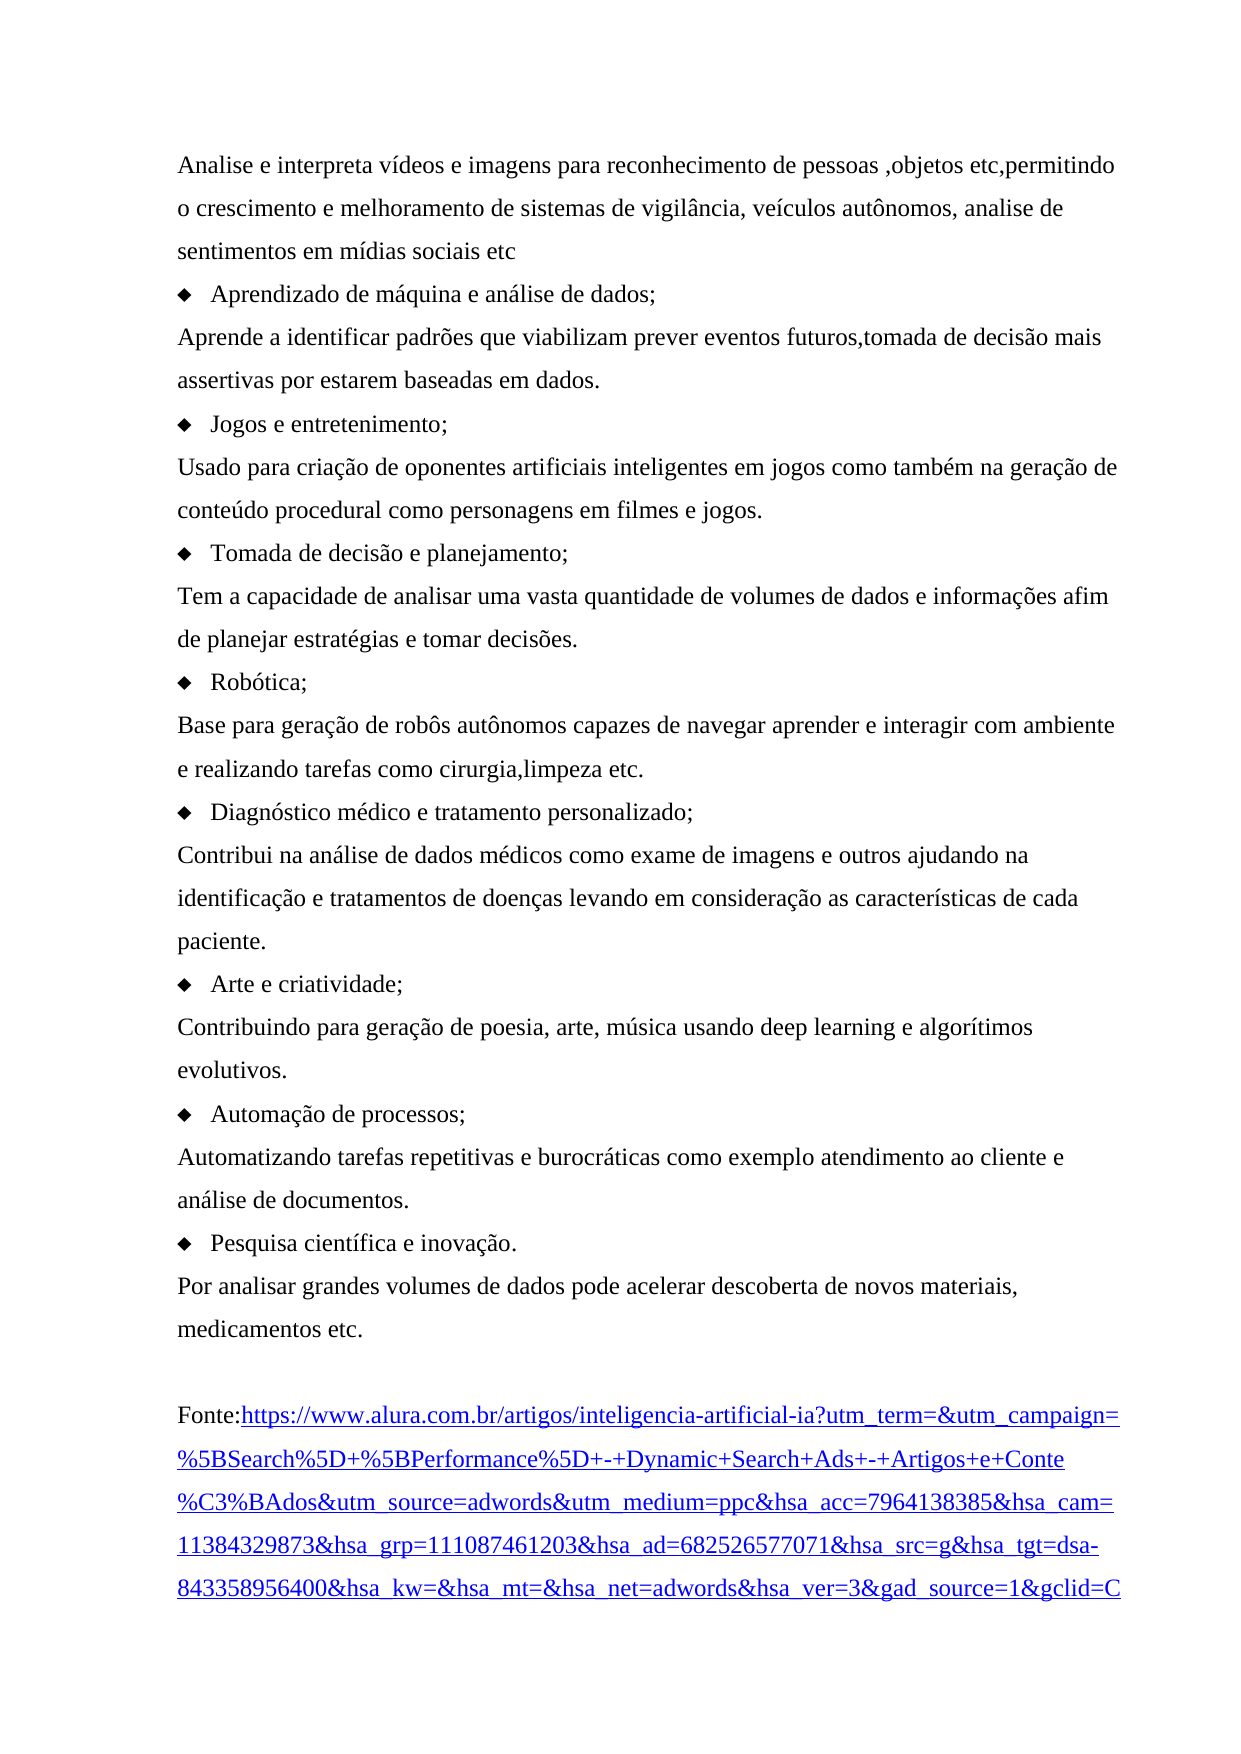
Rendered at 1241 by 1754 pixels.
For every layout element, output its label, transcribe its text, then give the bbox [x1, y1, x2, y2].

list Automatizando tarefas repetitivas e burocráticas como exemplo atendimento ao cliente e análise de documentos. [177, 1142, 1123, 1214]
list Automação de processos; [177, 1099, 1123, 1127]
list Aprendizado de máquina e análise de dados; [177, 279, 1123, 308]
list Tomada de decisão e planejamento; [177, 538, 1123, 567]
list Aprende a identificar padrões que viabilizam prever eventos futuros,tomada de decisão mais assertivas por estarem baseadas em dados. [177, 322, 1123, 394]
list Pesquisa científica e inovação. [177, 1228, 1123, 1257]
list Tem a capacidade de analisar uma vasta quantidade de volumes de dados e informações afim de planejar estratégias e tomar decisões. [177, 581, 1123, 653]
list Jogos e entretenimento; [177, 409, 1123, 437]
list Robótica; [177, 667, 1123, 696]
list Contribuindo para geração de poesia, arte, música usando deep learning e algorítimos evolutivos. [177, 1012, 1123, 1084]
list Diagnóstico médico e tratamento personalizado; [177, 797, 1123, 826]
list Usado para criação de oponentes artificiais inteligentes em jogos como também na geração de conteúdo procedural como personagens em filmes e jogos. [177, 452, 1123, 524]
list Base para geração de robôs autônomos capazes de navegar aprender e interagir com ambiente e realizando tarefas como cirurgia,limpeza etc. [177, 711, 1123, 782]
list Arte e criatividade; [177, 969, 1123, 998]
list Por analisar grandes volumes de dados pode acelerar descoberta de novos materiais, medicamentos etc. [177, 1271, 1123, 1343]
list Contribui na análise de dados médicos como exame de imagens e outros ajudando na identificação e tratamentos de doenças levando em consideração as características de cada paciente. [177, 840, 1123, 955]
text Fonte:https://www.alura.com.br/artigos/inteligencia-artificial-ia?utm_term=&utm_campaign=%5BSearch%5D+%5BPerformance%5D+-+Dynamic+Search+Ads+-+Artigos+e+Conte%C3%BAdos&utm_source=adwords&utm_medium=ppc&hsa_acc=7964138385&hsa_cam=11384329873&hsa_grp=111087461203&hsa_ad=682526577071&hsa_src=g&hsa_tgt=dsa-843358956400&hsa_kw=&hsa_mt=&hsa_net=adwords&hsa_ver=3&gad_source=1&gclid=C [177, 1401, 1123, 1602]
text Analise e interpreta vídeos e imagens para reconhecimento de pessoas ,objetos etc,permitindo o crescimento e melhoramento de sistemas de vigilância, veículos autônomos, analise de sentimentos em mídias sociais etc [177, 150, 1123, 265]
